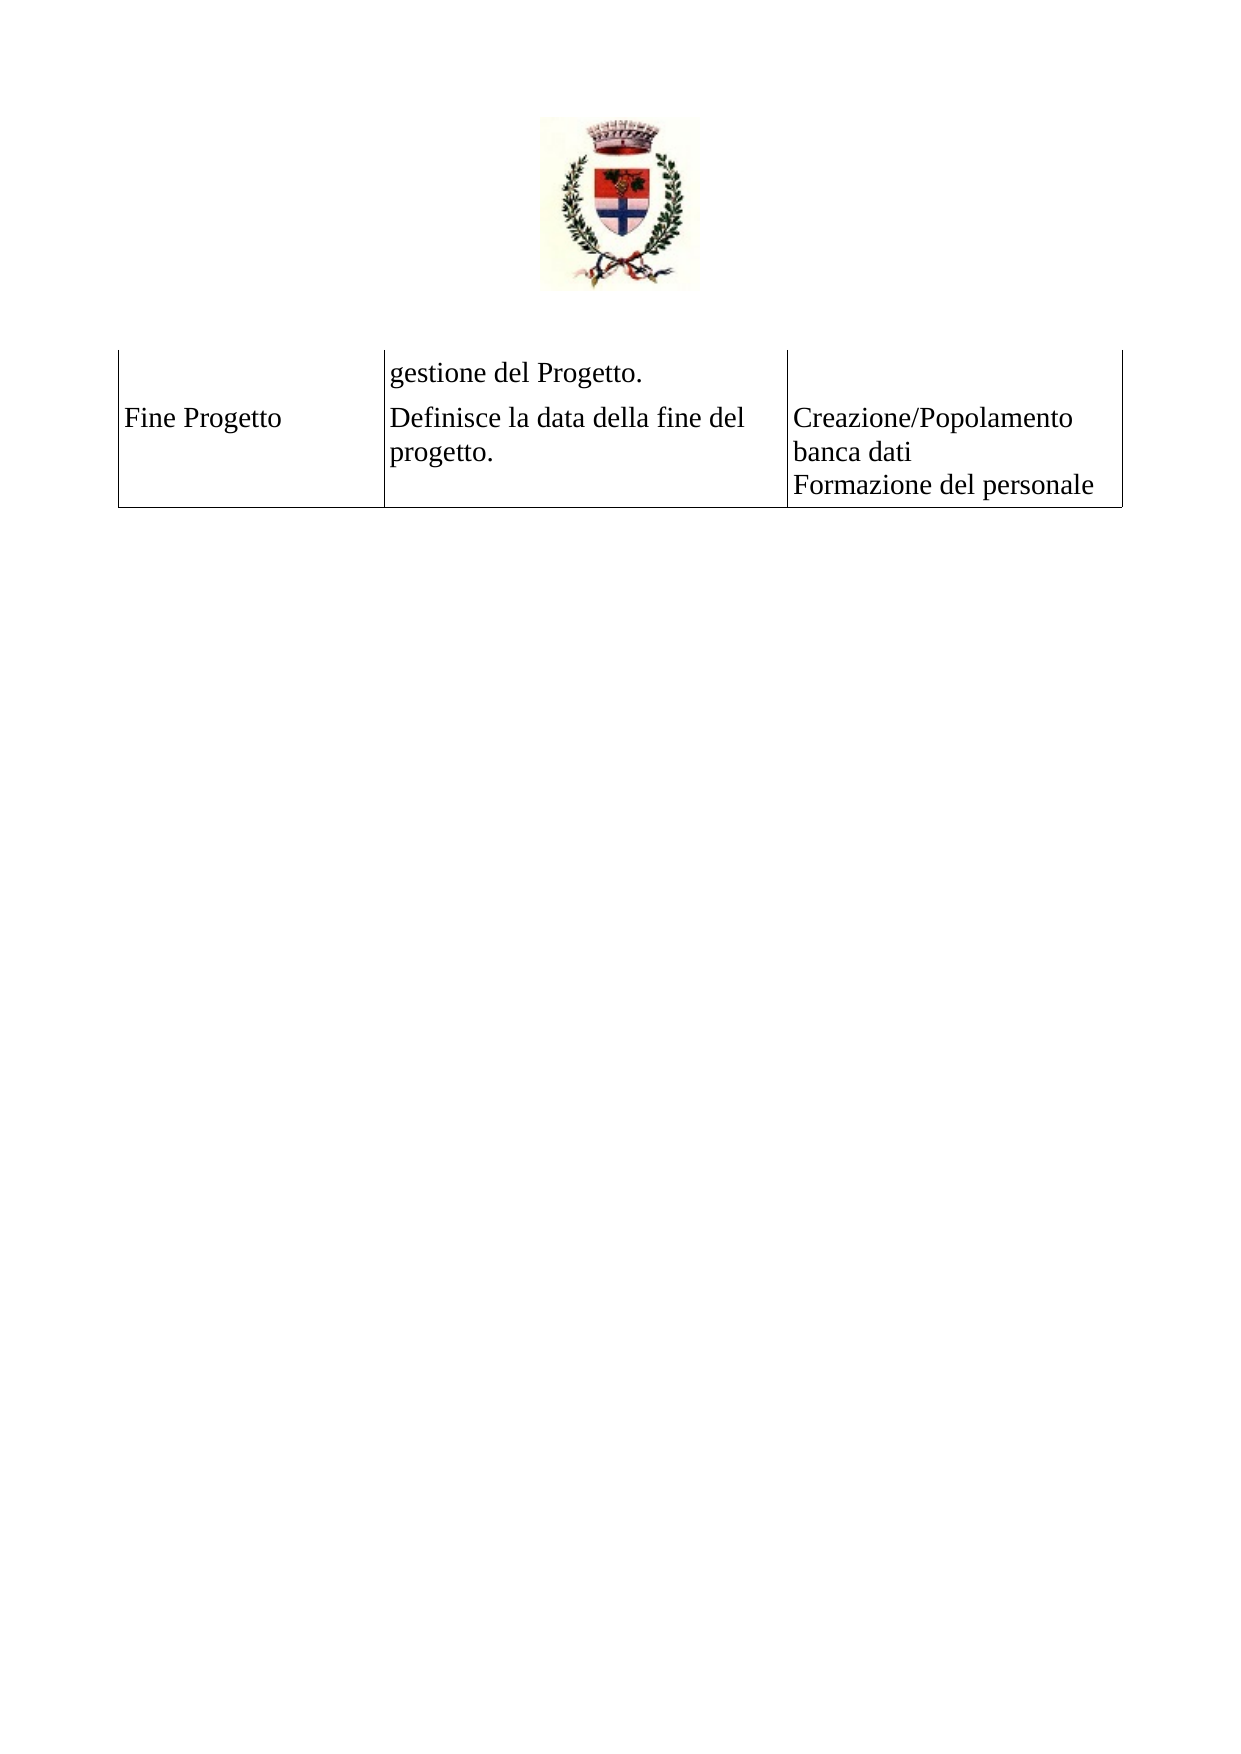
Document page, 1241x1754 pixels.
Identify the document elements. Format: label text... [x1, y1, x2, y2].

table_cell gestione del Progetto. [385, 350, 787, 395]
table_cell Creazione/Popolamento banca dati Formazione del personale [788, 395, 1122, 507]
table_cell Definisce la data della fine del progetto. [385, 395, 787, 507]
picture [540, 117, 700, 291]
table_cell Fine Progetto [119, 395, 384, 507]
table_cell [119, 350, 384, 395]
table_cell [788, 350, 1122, 395]
